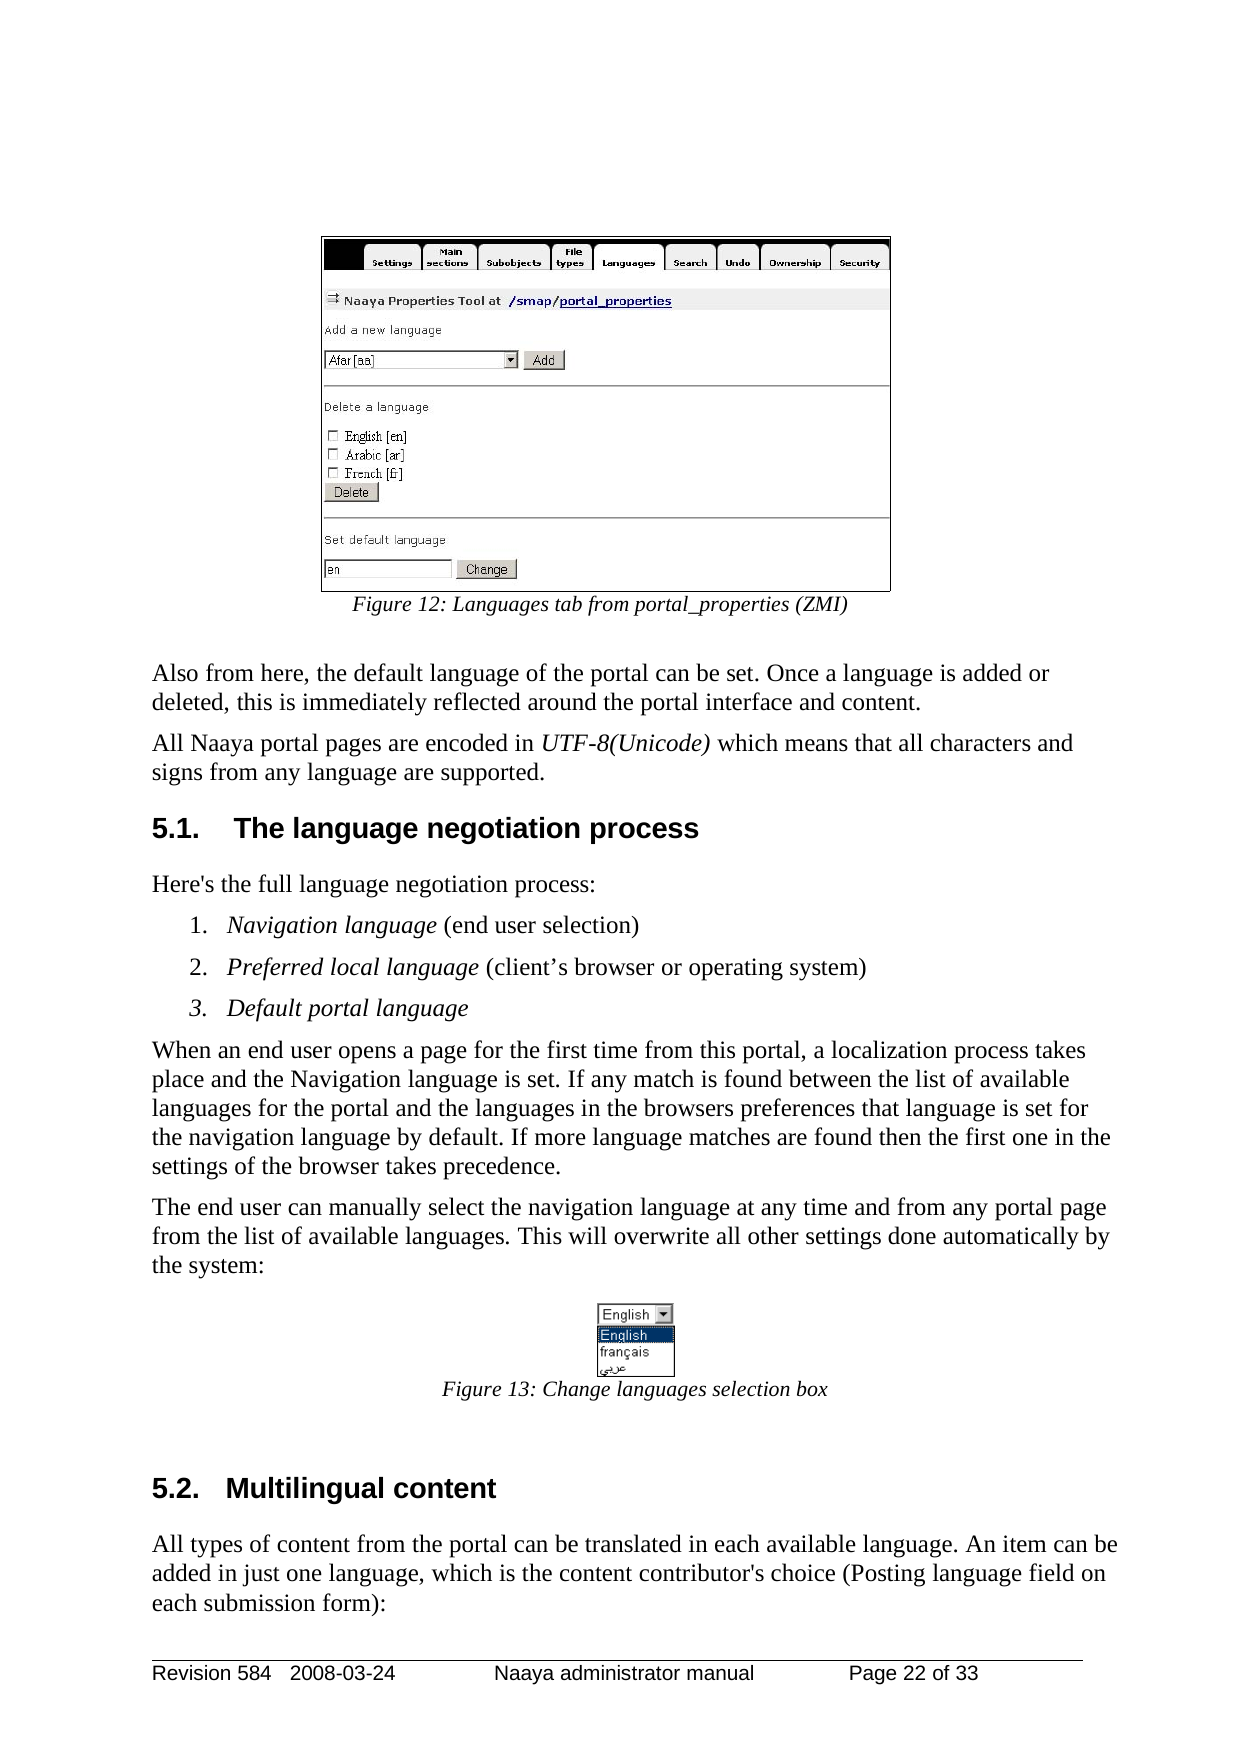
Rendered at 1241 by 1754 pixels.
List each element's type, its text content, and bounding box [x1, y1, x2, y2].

picture [597, 1303, 675, 1377]
picture [322, 237, 890, 591]
text All types of content from the portal can be translated in each available language. An item can be added in just one language, which is the content contributor's choice (Posting language field on each submission form): [152, 1529, 1120, 1616]
list Navigation language (end user selection) [189, 910, 1120, 939]
subtitle Multilingual content [152, 1471, 1120, 1504]
text Figure 13: Change languages selection box [393, 1377, 879, 1402]
text All Naaya portal pages are encoded in UTF-8(Unicode) which means that all characters and signs from any language are supported. [152, 728, 1120, 786]
text Also from here, the default language of the portal can be set. Once a language is added or deleted, this is immediately reflected around the portal interface and content. [152, 658, 1120, 716]
text When an end user opens a page for the first time from this portal, a localization process takes place and the Navigation language is set. If any match is found between the list of available languages for the portal and the languages in the browsers preferences that language is set for the navigation language by default. If more language matches are found then the first one in the settings of the browser takes precedence. [152, 1035, 1120, 1180]
text Here's the full language negotiation process: [152, 869, 1120, 898]
text The end user can manually select the navigation language at any time and from any portal page from the list of available languages. This will overwrite all other settings done automatically by the system: [152, 1192, 1120, 1279]
list Default portal language [189, 993, 1120, 1022]
list Preferred local language (client’s browser or operating system) [189, 952, 1120, 981]
subtitle The language negotiation process [152, 811, 1120, 844]
text Figure 12: Languages tab from portal_properties (ZMI) [282, 591, 921, 616]
